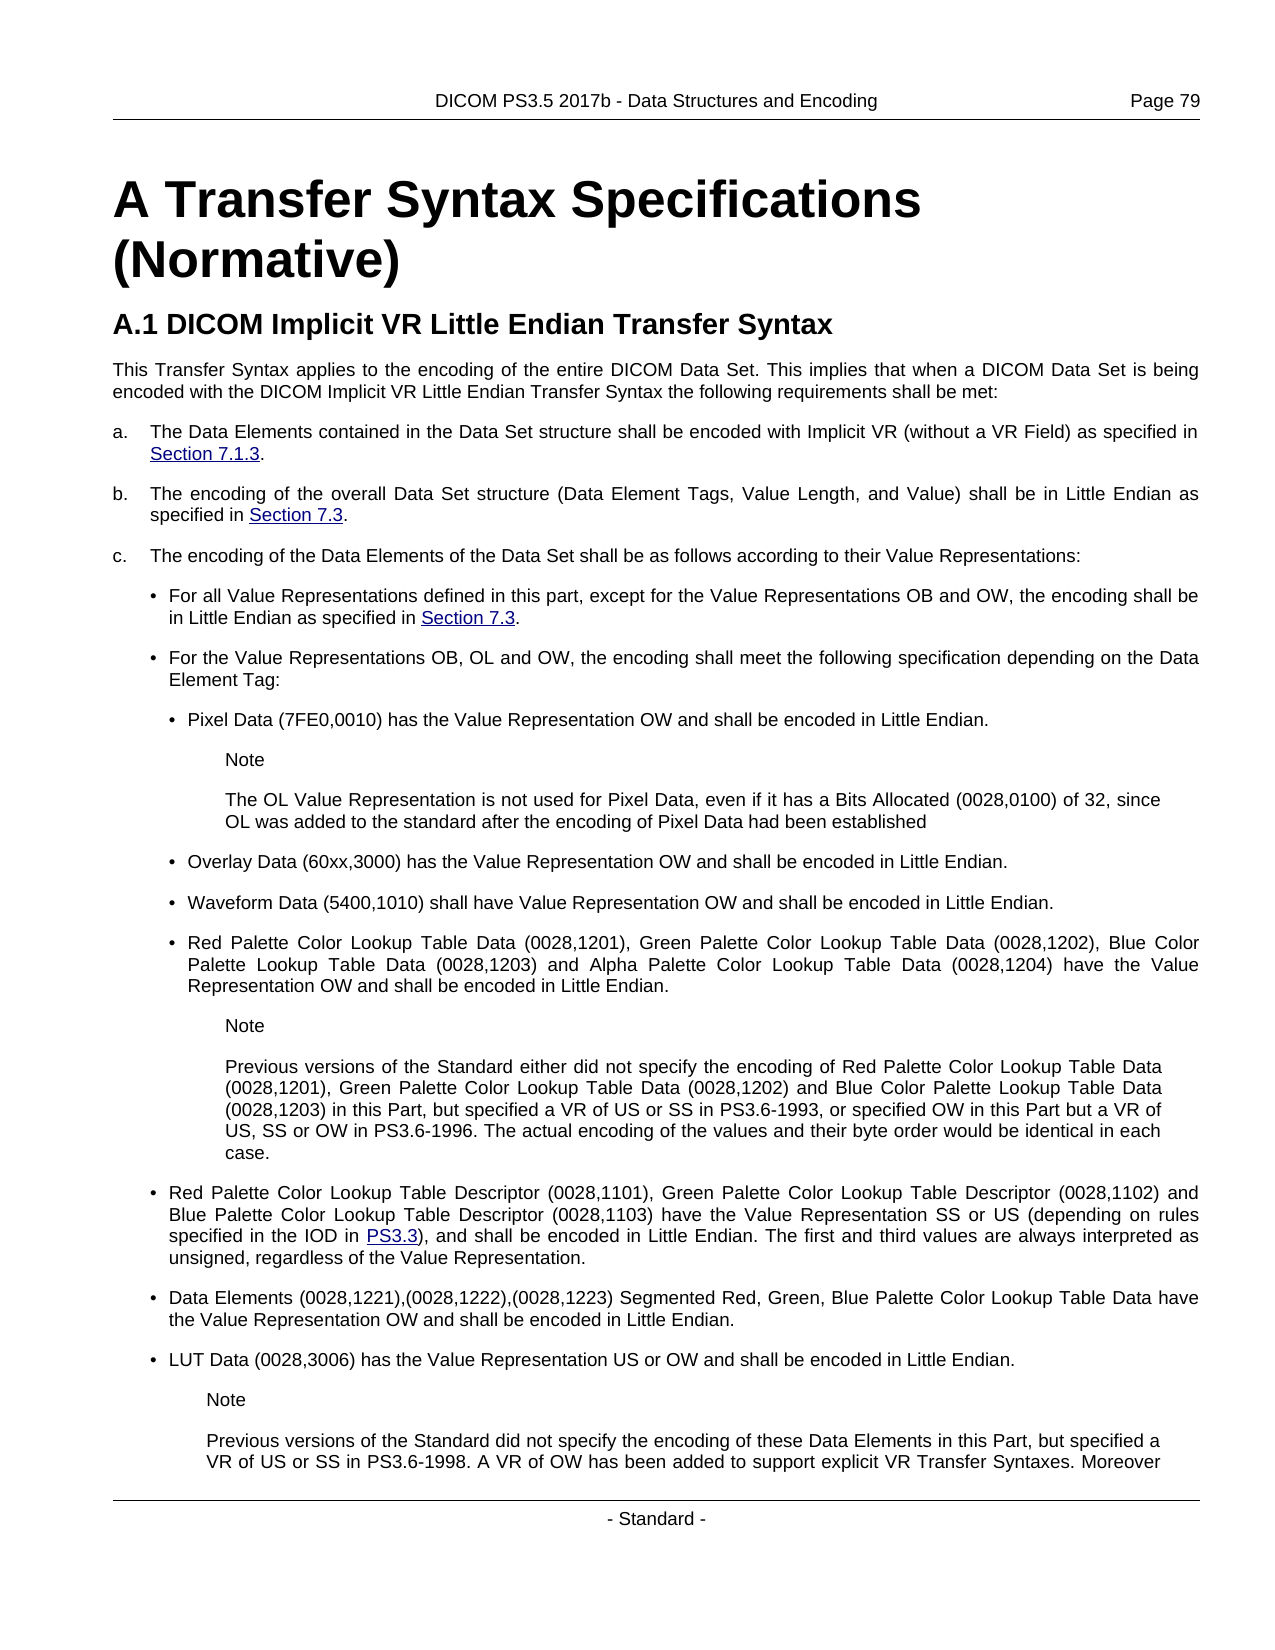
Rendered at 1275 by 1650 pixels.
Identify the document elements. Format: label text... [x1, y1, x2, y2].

list Note [206, 1015, 1162, 1037]
list LUT Data (0028,3006) has the Value Representation US or OW and shall be encoded in Little Endian. [150, 1349, 1200, 1371]
list The encoding of the Data Elements of the Data Set shall be as follows according to their Value Representations: [112, 544, 1200, 566]
list Overlay Data (60xx,3000) has the Value Representation OW and shall be encoded in Little Endian. [169, 851, 1200, 873]
list Red Palette Color Lookup Table Data (0028,1201), Green Palette Color Lookup Table Data (0028,1202), Blue Color Palette Lookup Table Data (0028,1203) and Alpha Palette Color Lookup Table Data (0028,1204) have the Value Representation OW and shall be encoded in Little Endian. [169, 932, 1200, 996]
list Note [187, 1389, 1162, 1411]
list Red Palette Color Lookup Table Descriptor (0028,1101), Green Palette Color Lookup Table Descriptor (0028,1102) and Blue Palette Color Lookup Table Descriptor (0028,1103) have the Value Representation SS or US (depending on rules specified in the IOD in PS3.3), and shall be encoded in Little Endian. The first and third values are always interpreted as unsigned, regardless of the Value Representation. [150, 1182, 1200, 1268]
list The OL Value Representation is not used for Pixel Data, even if it has a Bits Allocated (0028,0100) of 32, since OL was added to the standard after the encoding of Pixel Data had been established [206, 789, 1162, 832]
list The Data Elements contained in the Data Set structure shall be encoded with Implicit VR (without a VR Field) as specified in Section 7.1.3. [112, 421, 1200, 464]
text A.1 DICOM Implicit VR Little Endian Transfer Syntax [112, 307, 1200, 340]
list For the Value Representations OB, OL and OW, the encoding shall meet the following specification depending on the Data Element Tag: [150, 647, 1200, 690]
list Previous versions of the Standard either did not specify the encoding of Red Palette Color Lookup Table Data (0028,1201), Green Palette Color Lookup Table Data (0028,1202) and Blue Color Palette Lookup Table Data (0028,1203) in this Part, but specified a VR of US or SS in PS3.6-1993, or specified OW in this Part but a VR of US, SS or OW in PS3.6-1996. The actual encoding of the values and their byte order would be identical in each case. [206, 1056, 1162, 1163]
list The encoding of the overall Data Set structure (Data Element Tags, Value Length, and Value) shall be in Little Endian as specified in Section 7.3. [112, 483, 1200, 526]
list Waveform Data (5400,1010) shall have Value Representation OW and shall be encoded in Little Endian. [169, 891, 1200, 913]
list Previous versions of the Standard did not specify the encoding of these Data Elements in this Part, but specified a VR of US or SS in PS3.6-1998. A VR of OW has been added to support explicit VR Transfer Syntaxes. Moreover [187, 1429, 1162, 1473]
text This Transfer Syntax applies to the encoding of the entire DICOM Data Set. This implies that when a DICOM Data Set is being encoded with the DICOM Implicit VR Little Endian Transfer Syntax the following requirements shall be met: [112, 359, 1200, 402]
list Data Elements (0028,1221),(0028,1222),(0028,1223) Segmented Red, Green, Blue Palette Color Lookup Table Data have the Value Representation OW and shall be encoded in Little Endian. [150, 1287, 1200, 1330]
text A Transfer Syntax Specifications (Normative) [112, 169, 1200, 288]
list For all Value Representations defined in this part, except for the Value Representations OB and OW, the encoding shall be in Little Endian as specified in Section 7.3. [150, 585, 1200, 628]
list Pixel Data (7FE0,0010) has the Value Representation OW and shall be encoded in Little Endian. [169, 709, 1200, 730]
list Note [206, 749, 1162, 771]
